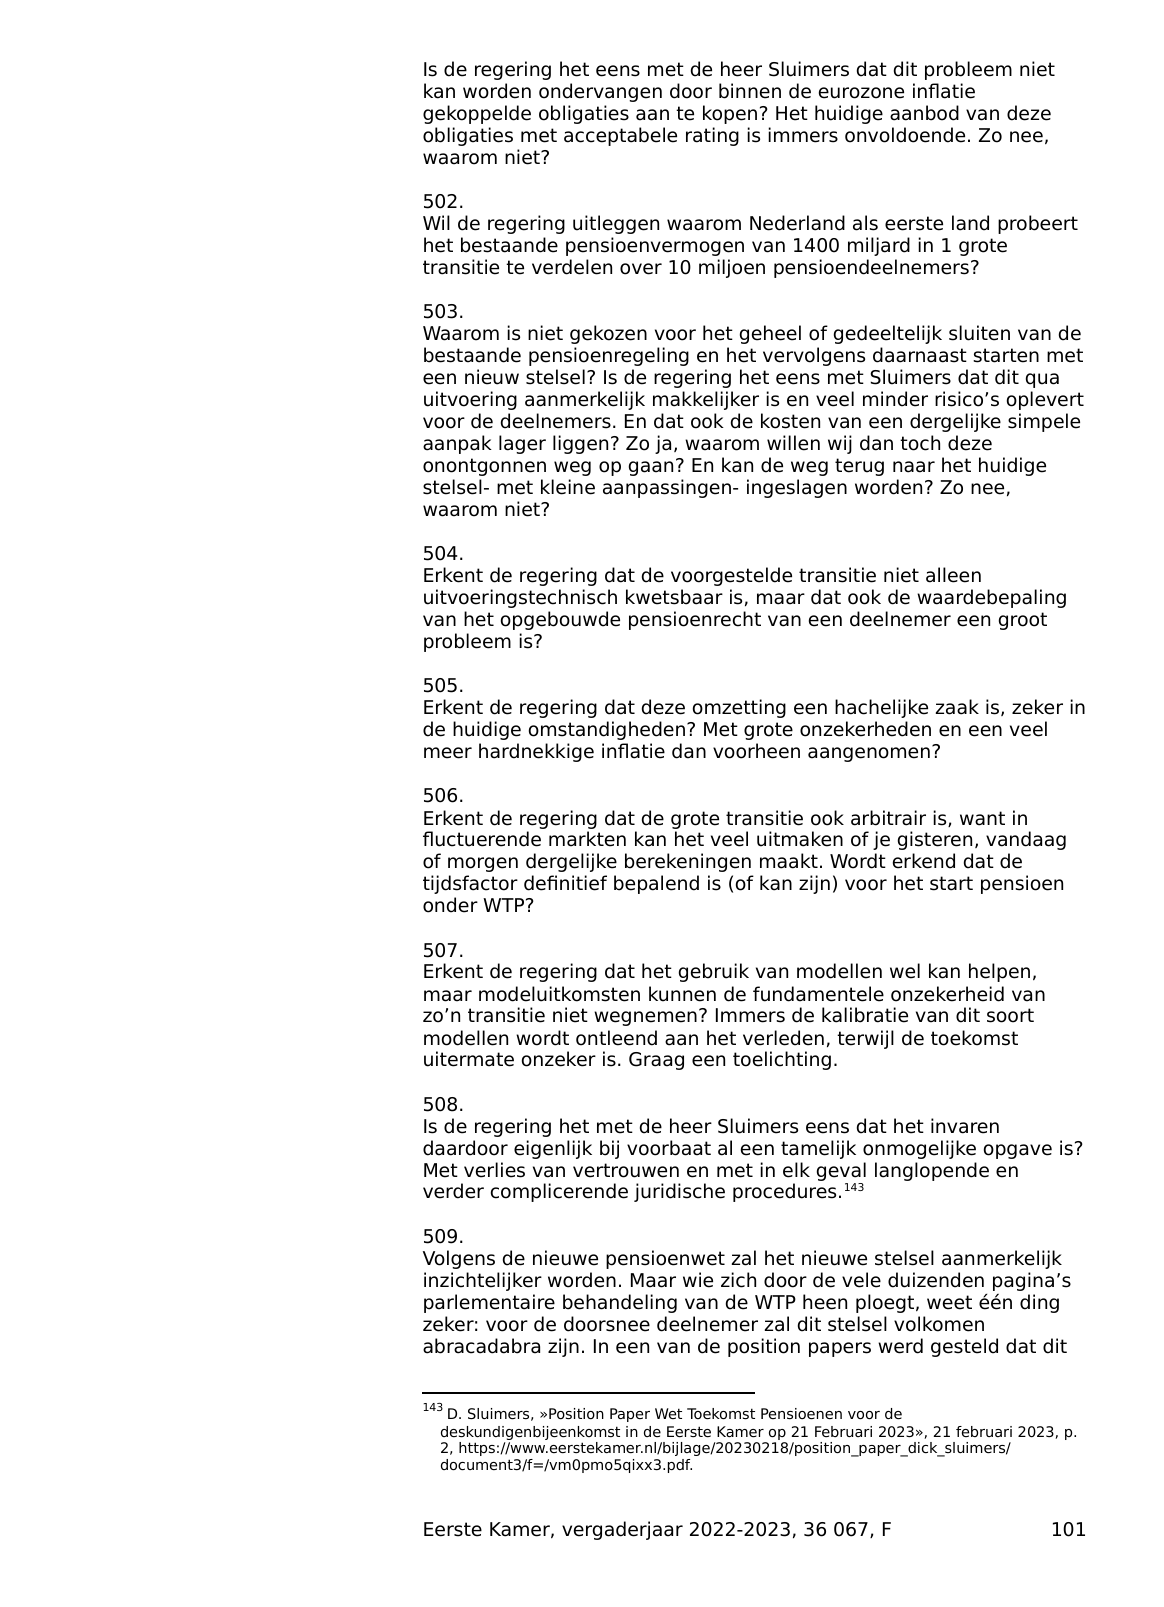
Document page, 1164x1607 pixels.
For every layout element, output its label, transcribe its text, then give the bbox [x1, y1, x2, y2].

text Erkent de regering dat deze omzetting een hachelijke zaak is, zeker in de huidige omstandigheden? Met grote onzekerheden en een veel meer hardnekkige inflatie dan voorheen aangenomen? [422, 697, 1087, 763]
text Erkent de regering dat de grote transitie ook arbitrair is, want in fluctuerende markten kan het veel uitmaken of je gisteren, vandaag of morgen dergelijke berekeningen maakt. Wordt erkend dat de tijdsfactor definitief bepalend is (of kan zijn) voor het start pensioen onder WTP? [422, 807, 1087, 917]
text Is de regering het met de heer Sluimers eens dat het invaren daardoor eigenlijk bij voorbaat al een tamelijk onmogelijke opgave is? Met verlies van vertrouwen en met in elk geval langlopende en verder complicerende juridische procedures. [422, 1116, 1087, 1203]
text Volgens de nieuwe pensioenwet zal het nieuwe stelsel aanmerkelijk inzichtelijker worden. Maar wie zich door de vele duizenden pagina’s parlementaire behandeling van de WTP heen ploegt, weet één ding zeker: voor de doorsnee deelnemer zal dit stelsel volkomen abracadabra zijn. In een van de position papers werd gesteld dat dit [422, 1248, 1087, 1357]
text Waarom is niet gekozen voor het geheel of gedeeltelijk sluiten van de bestaande pensioenregeling en het vervolgens daarnaast starten met een nieuw stelsel? Is de regering het eens met Sluimers dat dit qua uitvoering aanmerkelijk makkelijker is en veel minder risico’s oplevert voor de deelnemers. En dat ook de kosten van een dergelijke simpele aanpak lager liggen? Zo ja, waarom willen wij dan toch deze onontgonnen weg op gaan? En kan de weg terug naar het huidige stelsel- met kleine aanpassingen- ingeslagen worden? Zo nee, waarom niet? [422, 323, 1087, 521]
text 502. [422, 191, 1087, 213]
text 503. [422, 301, 1087, 323]
text 505. [422, 675, 1087, 697]
text 506. [422, 785, 1087, 807]
text 507. [422, 939, 1087, 961]
text Is de regering het eens met de heer Sluimers dat dit probleem niet kan worden ondervangen door binnen de eurozone inflatie gekoppelde obligaties aan te kopen? Het huidige aanbod van deze obligaties met acceptabele rating is immers onvoldoende. Zo nee, waarom niet? [422, 59, 1087, 169]
text 508. [422, 1093, 1087, 1116]
text D. Sluimers, »Position Paper Wet Toekomst Pensioenen voor de deskundigenbijeenkomst in de Eerste Kamer op 21 Februari 2023», 21 februari 2023, p. 2, https://www.eerstekamer.nl/bijlage/20230218/position_paper_dick_sluimers/document3/f=/vm0pmo5qixx3.pdf. [422, 1402, 1087, 1474]
text Erkent de regering dat het gebruik van modellen wel kan helpen, maar modeluitkomsten kunnen de fundamentele onzekerheid van zo’n transitie niet wegnemen? Immers de kalibratie van dit soort modellen wordt ontleend aan het verleden, terwijl de toekomst uitermate onzeker is. Graag een toelichting. [422, 961, 1087, 1071]
text Erkent de regering dat de voorgestelde transitie niet alleen uitvoeringstechnisch kwetsbaar is, maar dat ook de waardebepaling van het opgebouwde pensioenrecht van een deelnemer een groot probleem is? [422, 565, 1087, 653]
text Wil de regering uitleggen waarom Nederland als eerste land probeert het bestaande pensioenvermogen van 1400 miljard in 1 grote transitie te verdelen over 10 miljoen pensioendeelnemers? [422, 213, 1087, 279]
text 504. [422, 543, 1087, 565]
text 509. [422, 1226, 1087, 1248]
